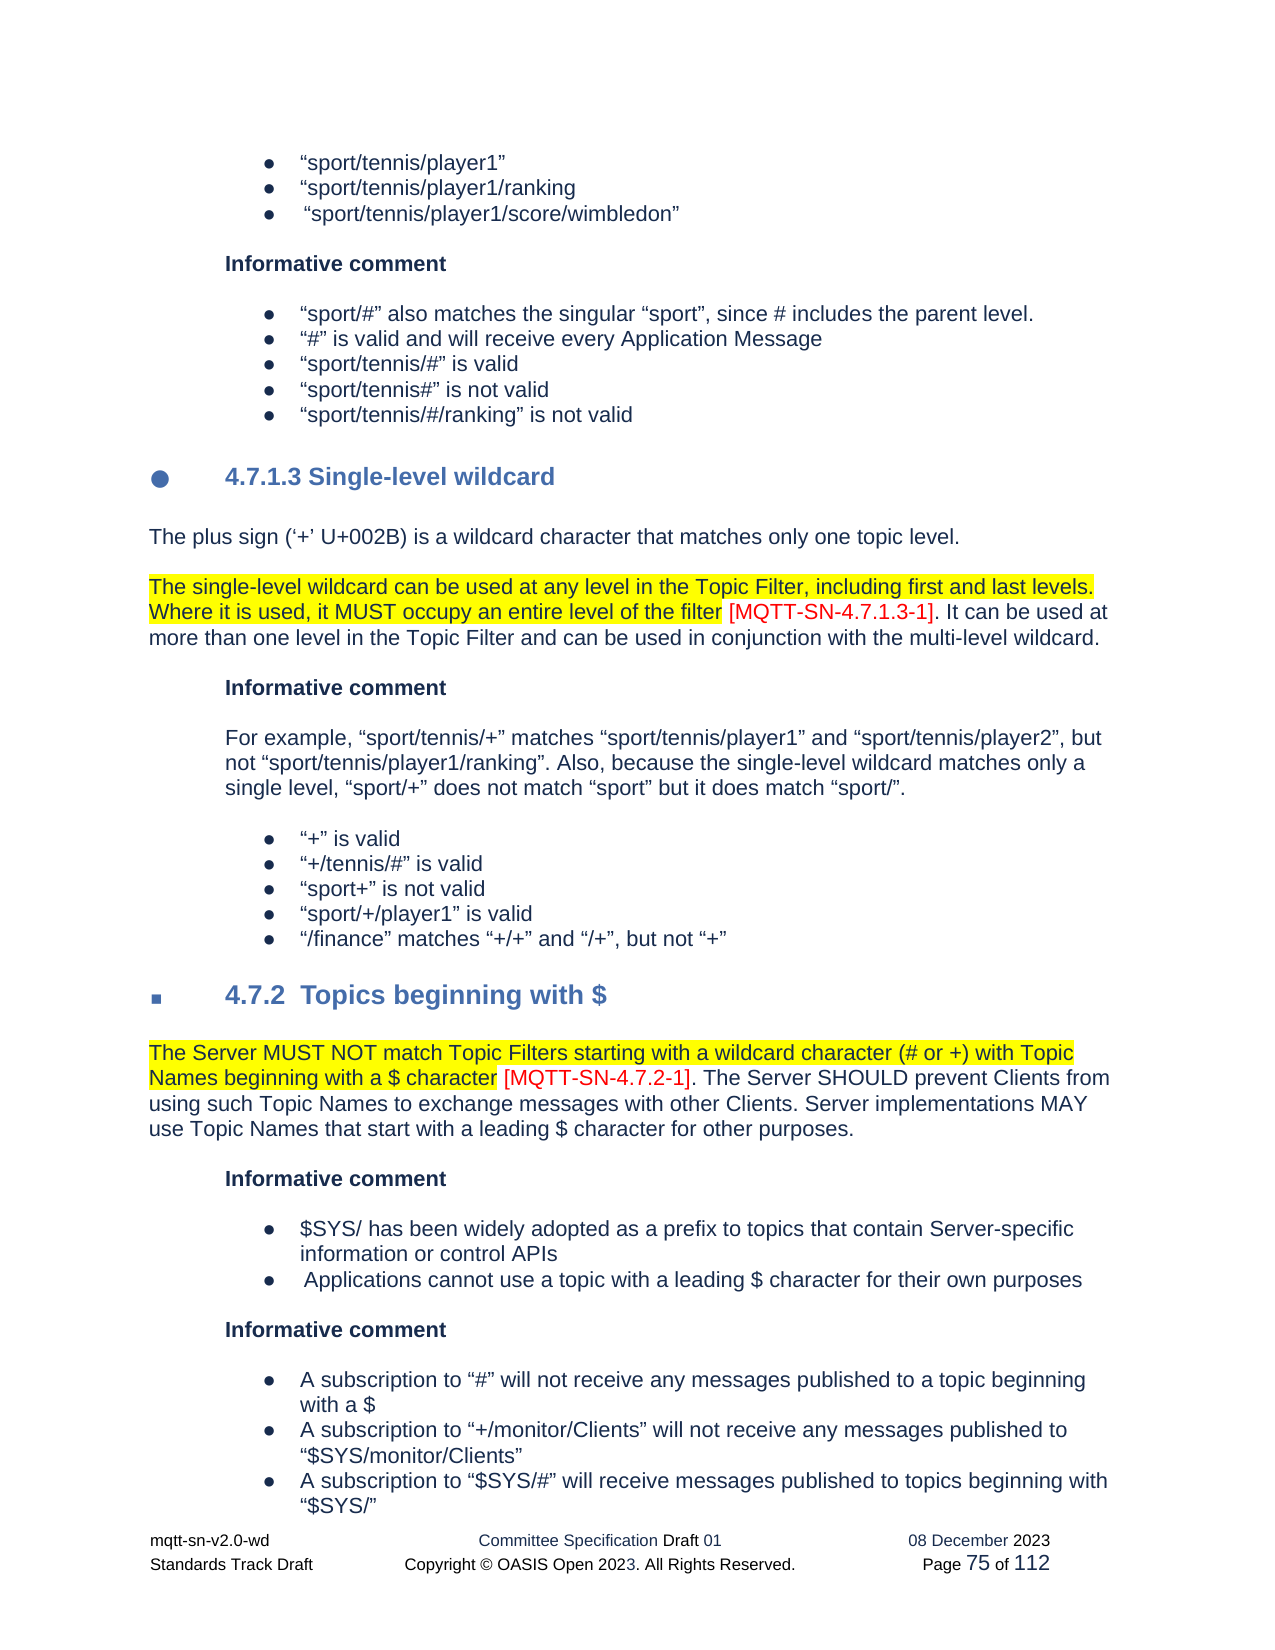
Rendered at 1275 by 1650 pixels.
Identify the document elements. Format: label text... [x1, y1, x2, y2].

list “sport/tennis/player1/ranking [262, 175, 1124, 200]
list “#” is valid and will receive every Application Message [262, 326, 1124, 351]
list “/finance” matches “+/+” and “/+”, but not “+” [262, 926, 1124, 952]
list “sport/+/player1” is valid [262, 901, 1124, 926]
list “sport/#” also matches the singular “sport”, since # includes the parent level. [262, 301, 1124, 326]
list “+” is valid [262, 826, 1124, 851]
list “sport/tennis/player1/score/wimbledon” [262, 200, 1124, 226]
text Informative comment [225, 1317, 1124, 1342]
text For example, “sport/tennis/+” matches “sport/tennis/player1” and “sport/tennis/player2”, but not “sport/tennis/player1/ranking”. Also, because the single-level wildcard matches only a single level, “sport/+” does not match “sport” but it does match “sport/”. [225, 725, 1124, 801]
list Applications cannot use a topic with a leading $ character for their own purposes [262, 1266, 1124, 1292]
list “sport/tennis/#/ranking” is not valid [262, 402, 1124, 427]
list “+/tennis/#” is valid [262, 851, 1124, 876]
list A subscription to “#” will not receive any messages published to a topic beginning with a $ [262, 1367, 1124, 1417]
list A subscription to “+/monitor/Clients” will not receive any messages published to “$SYS/monitor/Clients” [262, 1417, 1124, 1468]
text The Server MUST NOT match Topic Filters starting with a wildcard character (# or +) with Topic Names beginning with a $ character [MQTT-SN-4.7.2-1]. The Server SHOULD prevent Clients from using such Topic Names to exchange messages with other Clients. Server implementations MAY use Topic Names that start with a leading $ character for other purposes. [148, 1040, 1124, 1141]
subtitle 4.7.2 Topics beginning with $ [150, 977, 1124, 1015]
list “sport/tennis/#” is valid [262, 351, 1124, 376]
list $SYS/ has been widely adopted as a prefix to topics that contain Server-specific information or control APIs [262, 1216, 1124, 1266]
text The single-level wildcard can be used at any level in the Topic Filter, including first and last levels. Where it is used, it MUST occupy an entire level of the filter [MQTT-SN-4.7.1.3-1]. It can be used at more than one level in the Topic Filter and can be used in conjunction with the multi-level wildcard. [148, 574, 1124, 650]
list “sport/tennis/player1” [262, 150, 1124, 175]
text The plus sign (‘+’ U+002B) is a wildcard character that matches only one topic level. [148, 524, 1124, 549]
list “sport/tennis#” is not valid [262, 376, 1124, 402]
text Informative comment [225, 251, 1124, 276]
text Informative comment [225, 675, 1124, 700]
text Informative comment [225, 1166, 1124, 1191]
list “sport+” is not valid [262, 876, 1124, 901]
list A subscription to “$SYS/#” will receive messages published to topics beginning with “$SYS/” [262, 1468, 1124, 1518]
subtitle 4.7.1.3 Single-level wildcard [150, 452, 1124, 499]
